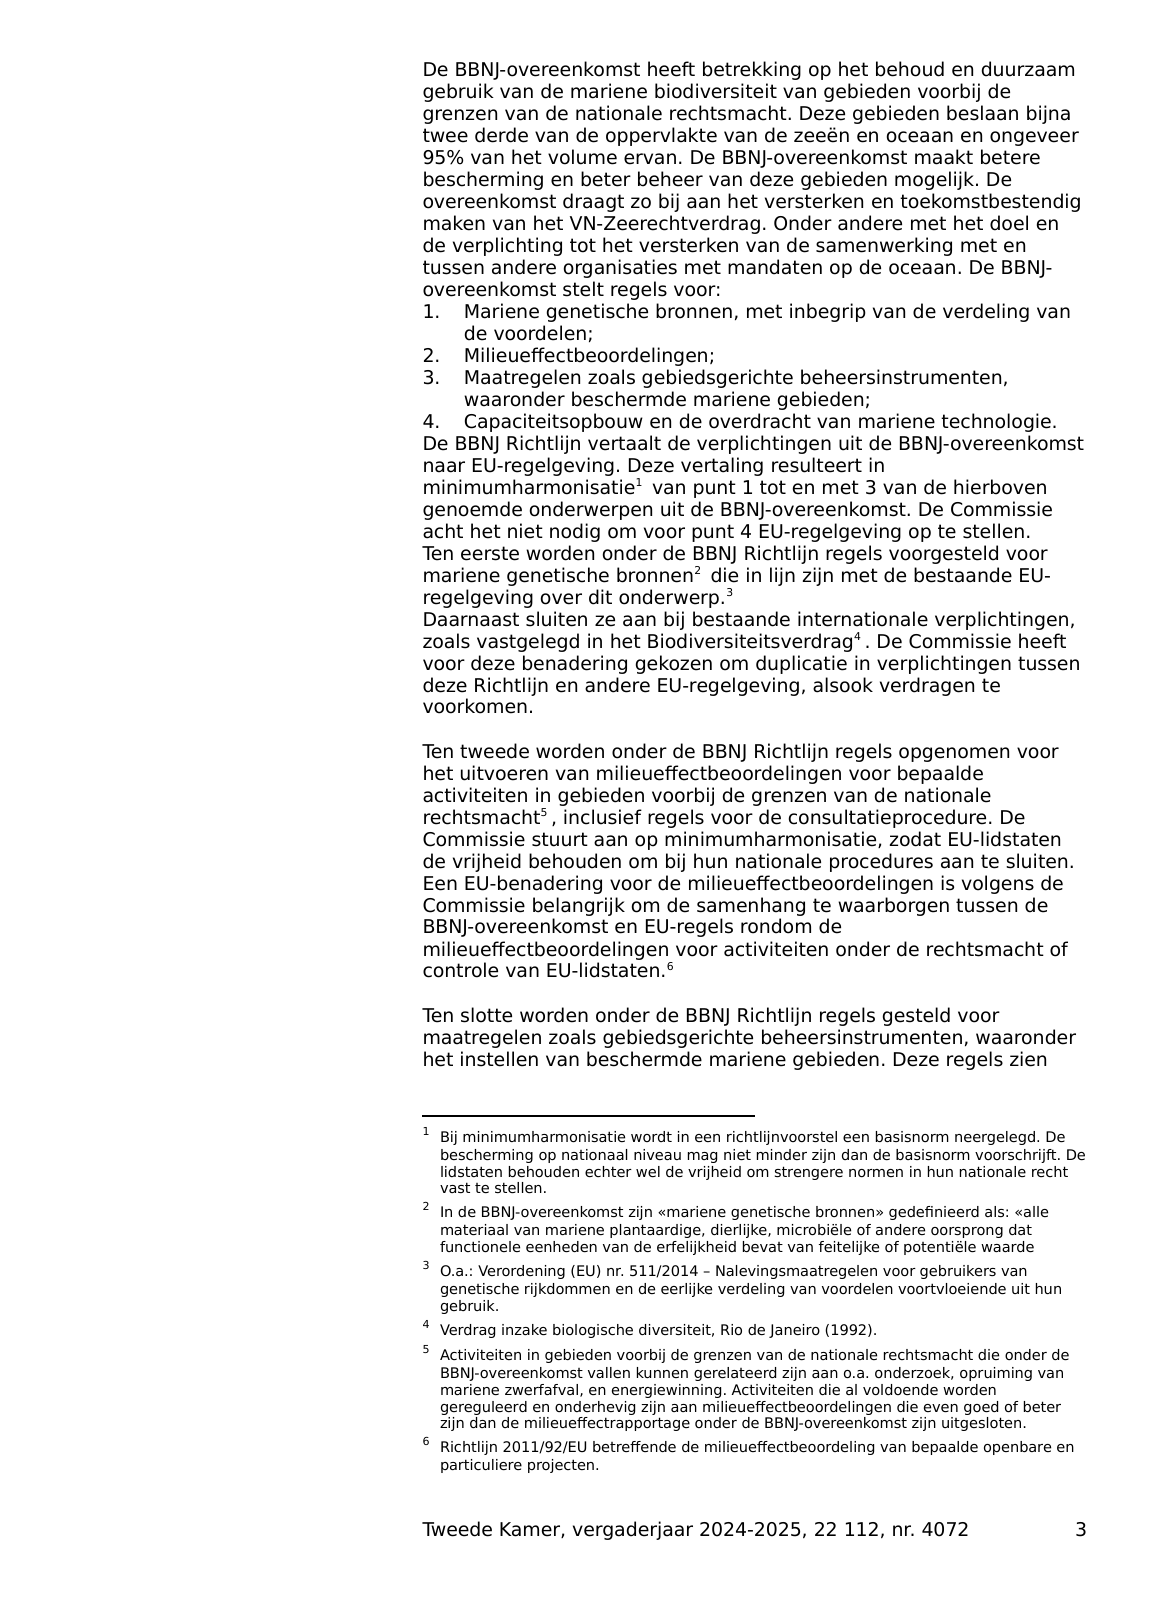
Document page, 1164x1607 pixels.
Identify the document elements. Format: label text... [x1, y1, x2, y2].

text De BBNJ-overeenkomst heeft betrekking op het behoud en duurzaam gebruik van de mariene biodiversiteit van gebieden voorbij de grenzen van de nationale rechtsmacht. Deze gebieden beslaan bijna twee derde van de oppervlakte van de zeeën en oceaan en ongeveer 95% van het volume ervan. De BBNJ-overeenkomst maakt betere bescherming en beter beheer van deze gebieden mogelijk. De overeenkomst draagt zo bij aan het versterken en toekomstbestendig maken van het VN-Zeerechtverdrag. Onder andere met het doel en de verplichting tot het versterken van de samenwerking met en tussen andere organisaties met mandaten op de oceaan. De BBNJ-overeenkomst stelt regels voor: [422, 59, 1087, 301]
text O.a.: Verordening (EU) nr. 511/2014 – Nalevingsmaatregelen voor gebruikers van genetische rijkdommen en de eerlijke verdeling van voordelen voortvloeiende uit hun gebruik. [422, 1259, 1087, 1315]
text Ten tweede worden onder de BBNJ Richtlijn regels opgenomen voor het uitvoeren van milieueffectbeoordelingen voor bepaalde activiteiten in gebieden voorbij de grenzen van de nationale rechtsmacht, inclusief regels voor de consultatieprocedure. De Commissie stuurt aan op minimumharmonisatie, zodat EU-lidstaten de vrijheid behouden om bij hun nationale procedures aan te sluiten. Een EU-benadering voor de milieueffectbeoordelingen is volgens de Commissie belangrijk om de samenhang te waarborgen tussen de BBNJ-overeenkomst en EU-regels rondom de milieueffectbeoordelingen voor activiteiten onder de rechtsmacht of controle van EU-lidstaten. [422, 741, 1087, 982]
text Daarnaast sluiten ze aan bij bestaande internationale verplichtingen, zoals vastgelegd in het Biodiversiteitsverdrag. De Commissie heeft voor deze benadering gekozen om duplicatie in verplichtingen tussen deze Richtlijn en andere EU-regelgeving, alsook verdragen te voorkomen. [422, 608, 1087, 718]
text Verdrag inzake biologische diversiteit, Rio de Janeiro (1992). [422, 1318, 1087, 1340]
text In de BBNJ-overeenkomst zijn «mariene genetische bronnen» gedefinieerd als: «alle materiaal van mariene plantaardige, dierlijke, microbiële of andere oorsprong dat functionele eenheden van de erfelijkheid bevat van feitelijke of potentiële waarde [422, 1200, 1087, 1256]
text Ten slotte worden onder de BBNJ Richtlijn regels gesteld voor maatregelen zoals gebiedsgerichte beheersinstrumenten, waaronder het instellen van beschermde mariene gebieden. Deze regels zien [422, 1004, 1087, 1071]
text 3. Maatregelen zoals gebiedsgerichte beheersinstrumenten, waaronder beschermde mariene gebieden; [422, 367, 1087, 411]
text De BBNJ Richtlijn vertaalt de verplichtingen uit de BBNJ-overeenkomst naar EU-regelgeving. Deze vertaling resulteert in minimumharmonisatie van punt 1 tot en met 3 van de hierboven genoemde onderwerpen uit de BBNJ-overeenkomst. De Commissie acht het niet nodig om voor punt 4 EU-regelgeving op te stellen. [422, 433, 1087, 543]
text 4. Capaciteitsopbouw en de overdracht van mariene technologie. [422, 411, 1087, 433]
text Bij minimumharmonisatie wordt in een richtlijnvoorstel een basisnorm neergelegd. De bescherming op nationaal niveau mag niet minder zijn dan de basisnorm voorschrijft. De lidstaten behouden echter wel de vrijheid om strengere normen in hun nationale recht vast te stellen. [422, 1125, 1087, 1197]
text Activiteiten in gebieden voorbij de grenzen van de nationale rechtsmacht die onder de BBNJ-overeenkomst vallen kunnen gerelateerd zijn aan o.a. onderzoek, opruiming van mariene zwerfafval, en energiewinning. Activiteiten die al voldoende worden gereguleerd en onderhevig zijn aan milieueffectbeoordelingen die even goed of beter zijn dan de milieueffectrapportage onder de BBNJ-overeenkomst zijn uitgesloten. [422, 1343, 1087, 1432]
text Ten eerste worden onder de BBNJ Richtlijn regels voorgesteld voor mariene genetische bronnen die in lijn zijn met de bestaande EU-regelgeving over dit onderwerp. [422, 543, 1087, 608]
text 2. Milieueffectbeoordelingen; [422, 345, 1087, 367]
text Richtlijn 2011/92/EU betreffende de milieueffectbeoordeling van bepaalde openbare en particuliere projecten. [422, 1435, 1087, 1474]
text 1. Mariene genetische bronnen, met inbegrip van de verdeling van de voordelen; [422, 301, 1087, 345]
